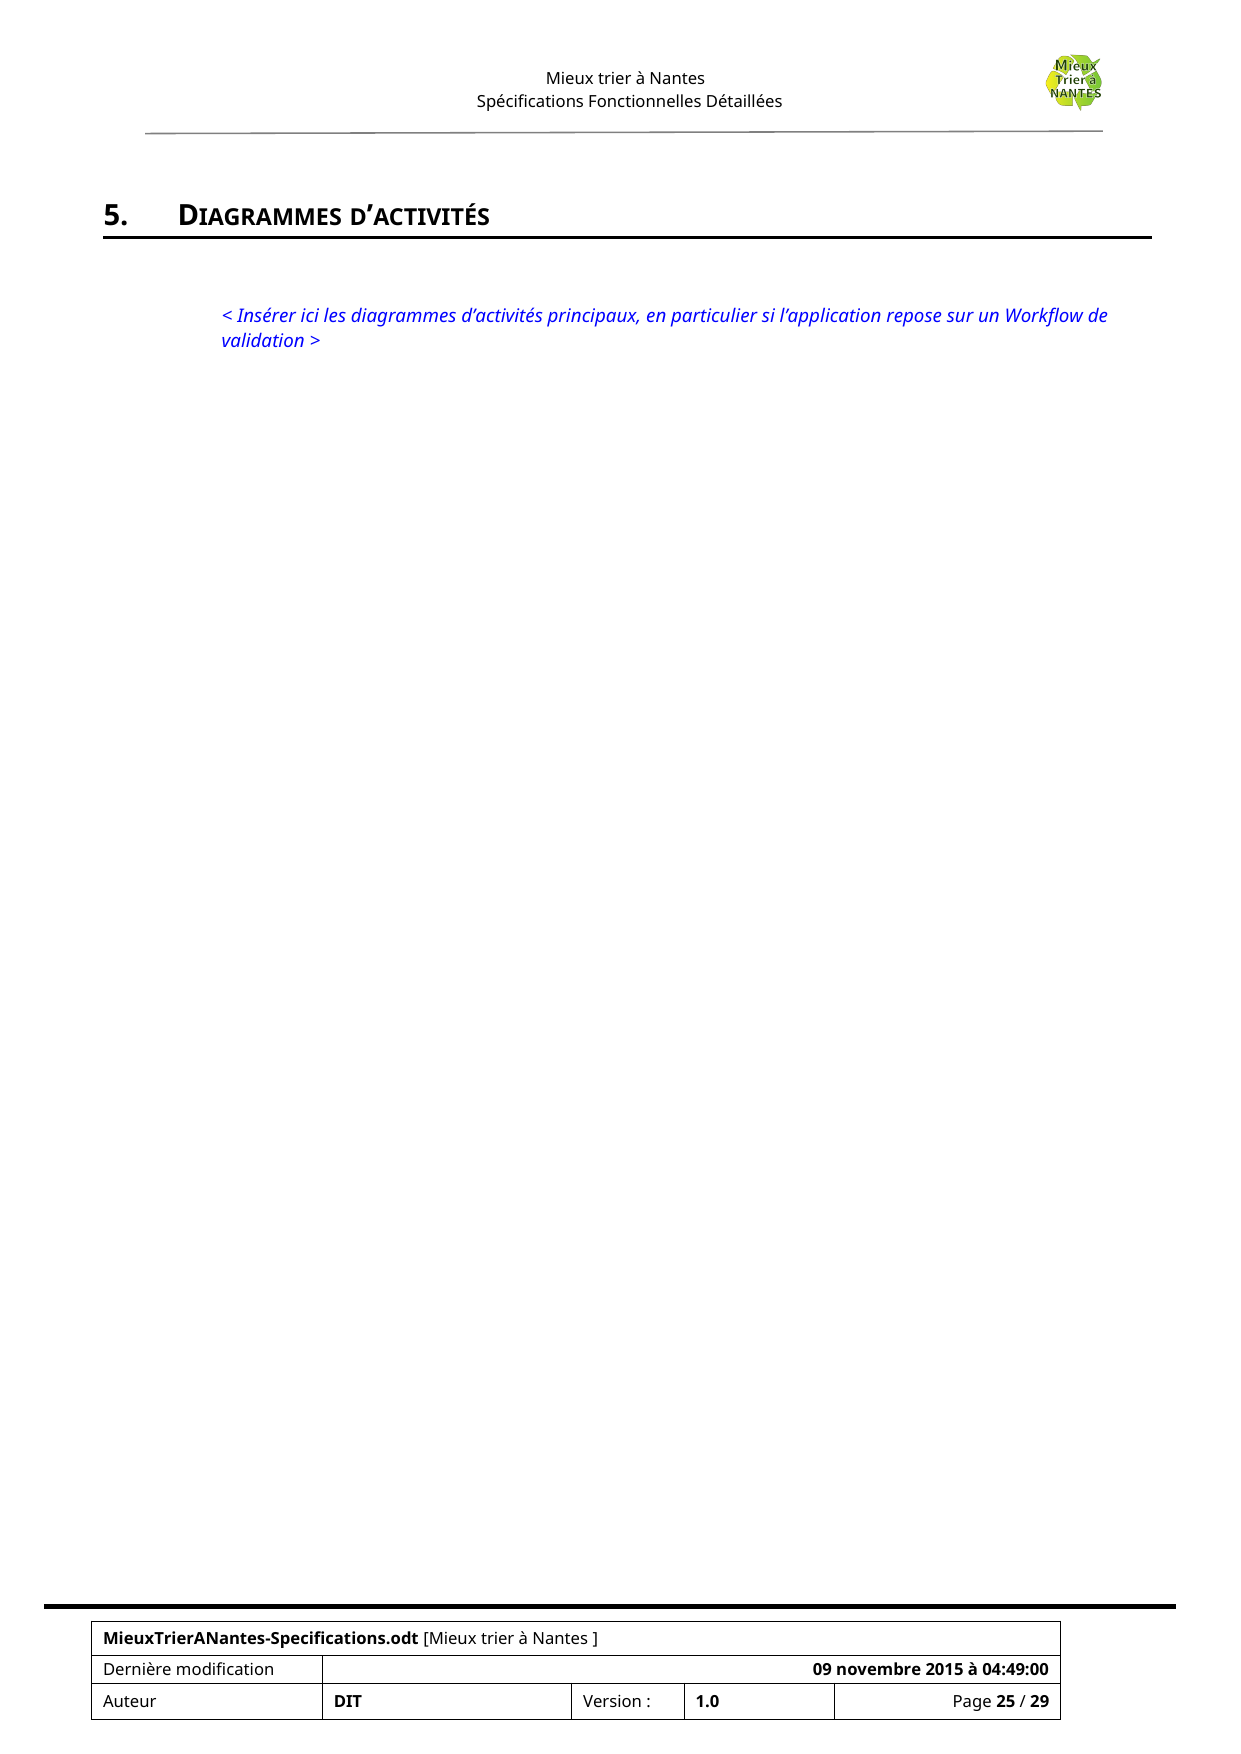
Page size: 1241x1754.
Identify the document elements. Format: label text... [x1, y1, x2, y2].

subtitle Diagrammes d’activités [103, 194, 1152, 236]
text < Insérer ici les diagrammes d’activités principaux, en particulier si l’application repose sur un Workflow de validation > [221, 302, 1139, 353]
picture [1044, 52, 1104, 112]
